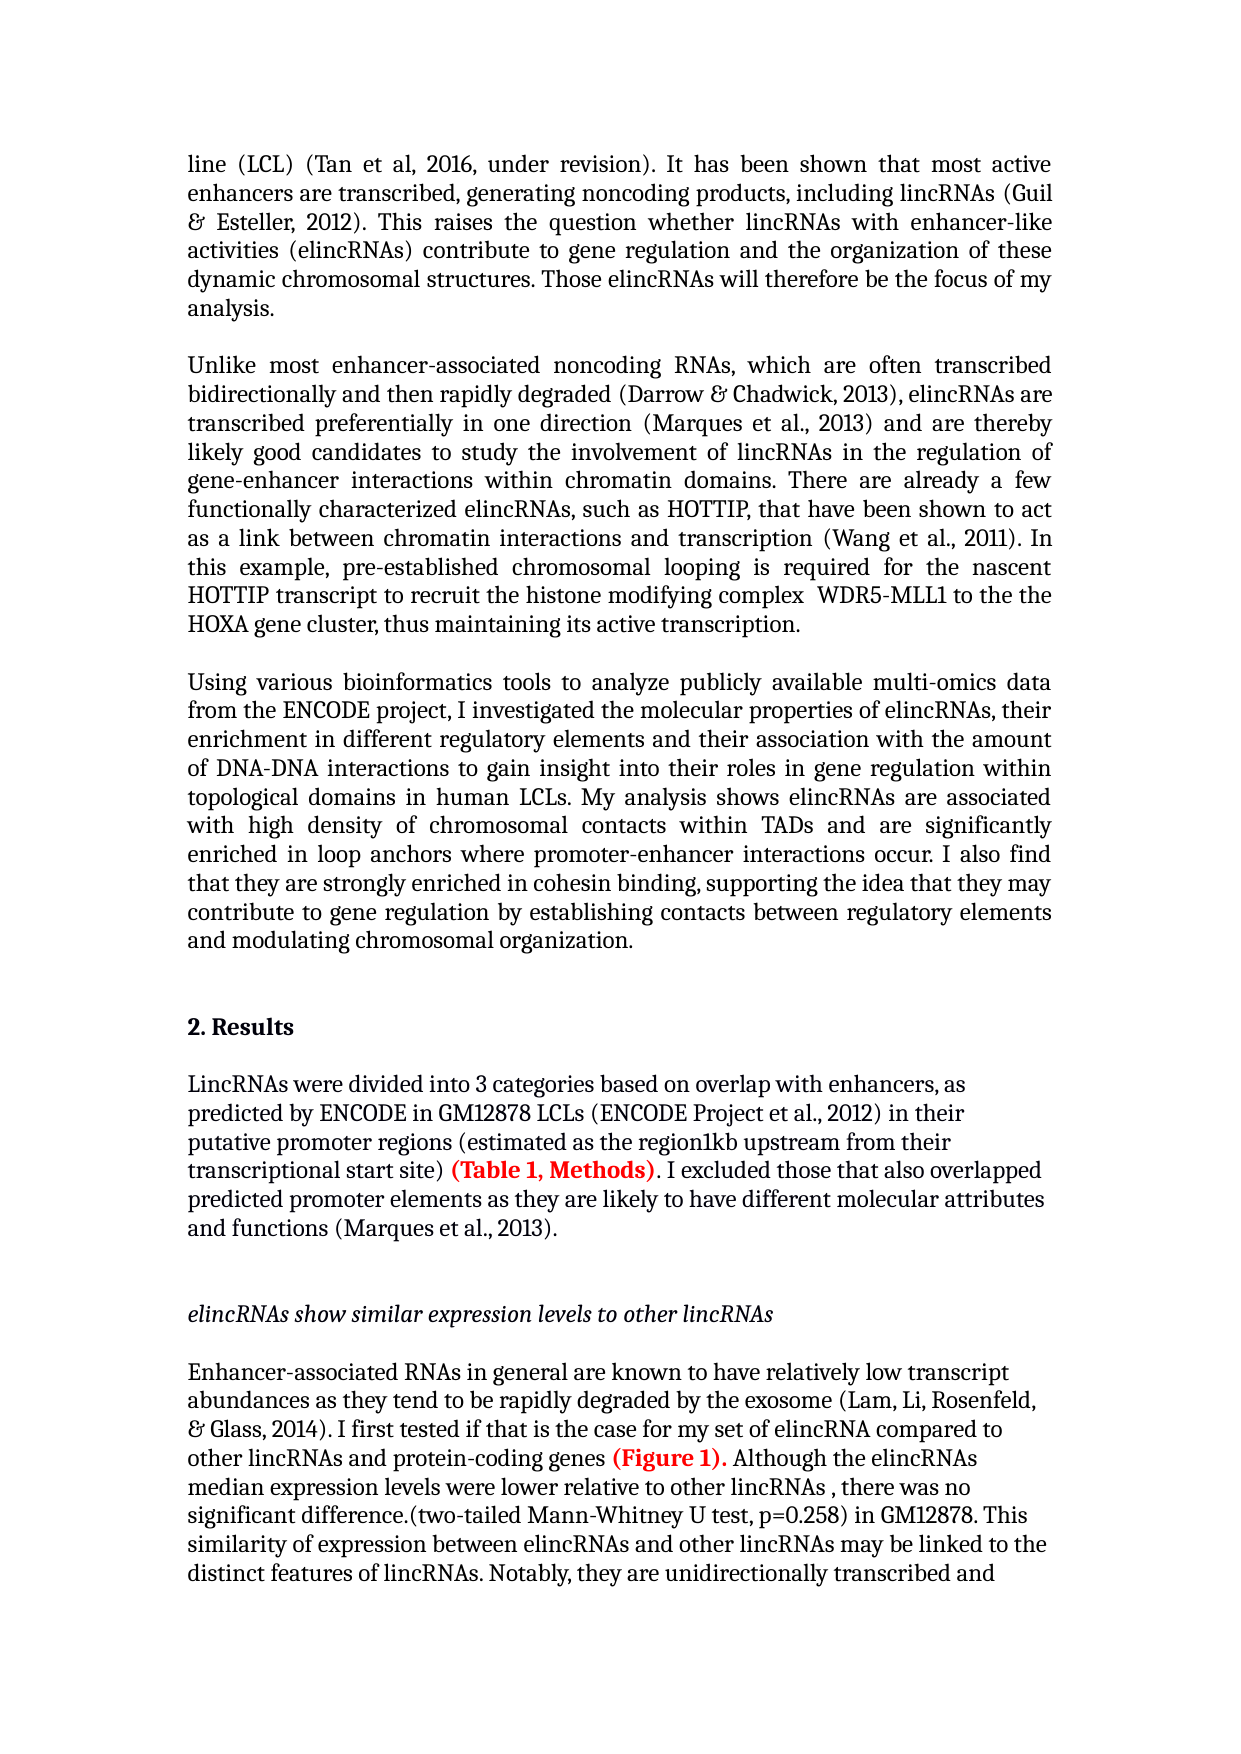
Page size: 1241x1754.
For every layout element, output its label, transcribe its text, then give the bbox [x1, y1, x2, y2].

text elincRNAs show similar expression levels to other lincRNAs [187, 1300, 1053, 1329]
text Unlike most enhancer-associated noncoding RNAs, which are often transcribed bidirectionally and then rapidly degraded (Darrow & Chadwick, 2013)⁠, elincRNAs are transcribed preferentially in one direction (Marques et al., 2013)⁠ and are thereby likely good candidates to study the involvement of lincRNAs in the regulation of gene-enhancer interactions within chromatin domains. There are already a few functionally characterized elincRNAs, such as HOTTIP, that have been shown to act as a link between chromatin interactions and transcription (Wang et al., 2011)⁠. In this example, pre-established chromosomal looping is required for the nascent HOTTIP transcript to recruit the histone modifying complex WDR5-MLL1 to the the HOXA gene cluster, thus maintaining its active transcription. [187, 351, 1053, 639]
text 2. Results [187, 1012, 1053, 1041]
text Using various bioinformatics tools to analyze publicly available multi-omics data from the ENCODE project, I investigated the molecular properties of elincRNAs, their enrichment in different regulatory elements and their association with the amount of DNA-DNA interactions to gain insight into their roles in gene regulation within topological domains in human LCLs. My analysis shows elincRNAs are associated with high density of chromosomal contacts within TADs and are significantly enriched in loop anchors where promoter-enhancer interactions occur. I also find that they are strongly enriched in cohesin binding, supporting the idea that they may contribute to gene regulation by establishing contacts between regulatory elements and modulating chromosomal organization. [187, 667, 1053, 955]
text Enhancer-associated RNAs in general are known to have relatively low transcript abundances as they tend to be rapidly degraded by the exosome (Lam, Li, Rosenfeld, & Glass, 2014)⁠. I first tested if that is the case for my set of elincRNA compared to other lincRNAs and protein-coding genes (Figure 1). Although the elincRNAs median expression levels were lower relative to other lincRNAs , there was no significant difference.(two-tailed Mann-Whitney U test, p=0.258) in GM12878. This similarity of expression between elincRNAs and other lincRNAs may be linked to the distinct features of lincRNAs. Notably, they are unidirectionally transcribed and [187, 1357, 1053, 1587]
text LincRNAs were divided into 3 categories based on overlap with enhancers, as predicted by ENCODE in GM12878 LCLs (ENCODE Project et al., 2012)⁠ in their putative promoter regions (estimated as the region1kb upstream from their transcriptional start site) (Table 1, Methods). I excluded those that also overlapped predicted promoter elements as they are likely to have different molecular attributes and functions (Marques et al., 2013)⁠. [187, 1070, 1053, 1242]
text line (LCL) (Tan et al, 2016, under revision). It has been shown that most active enhancers are transcribed, generating noncoding products, including lincRNAs (Guil & Esteller, 2012)⁠. This raises the question whether lincRNAs with enhancer-like activities (elincRNAs) contribute to gene regulation and the organization of these dynamic chromosomal structures. Those elincRNAs will therefore be the focus of my analysis. [187, 150, 1053, 322]
